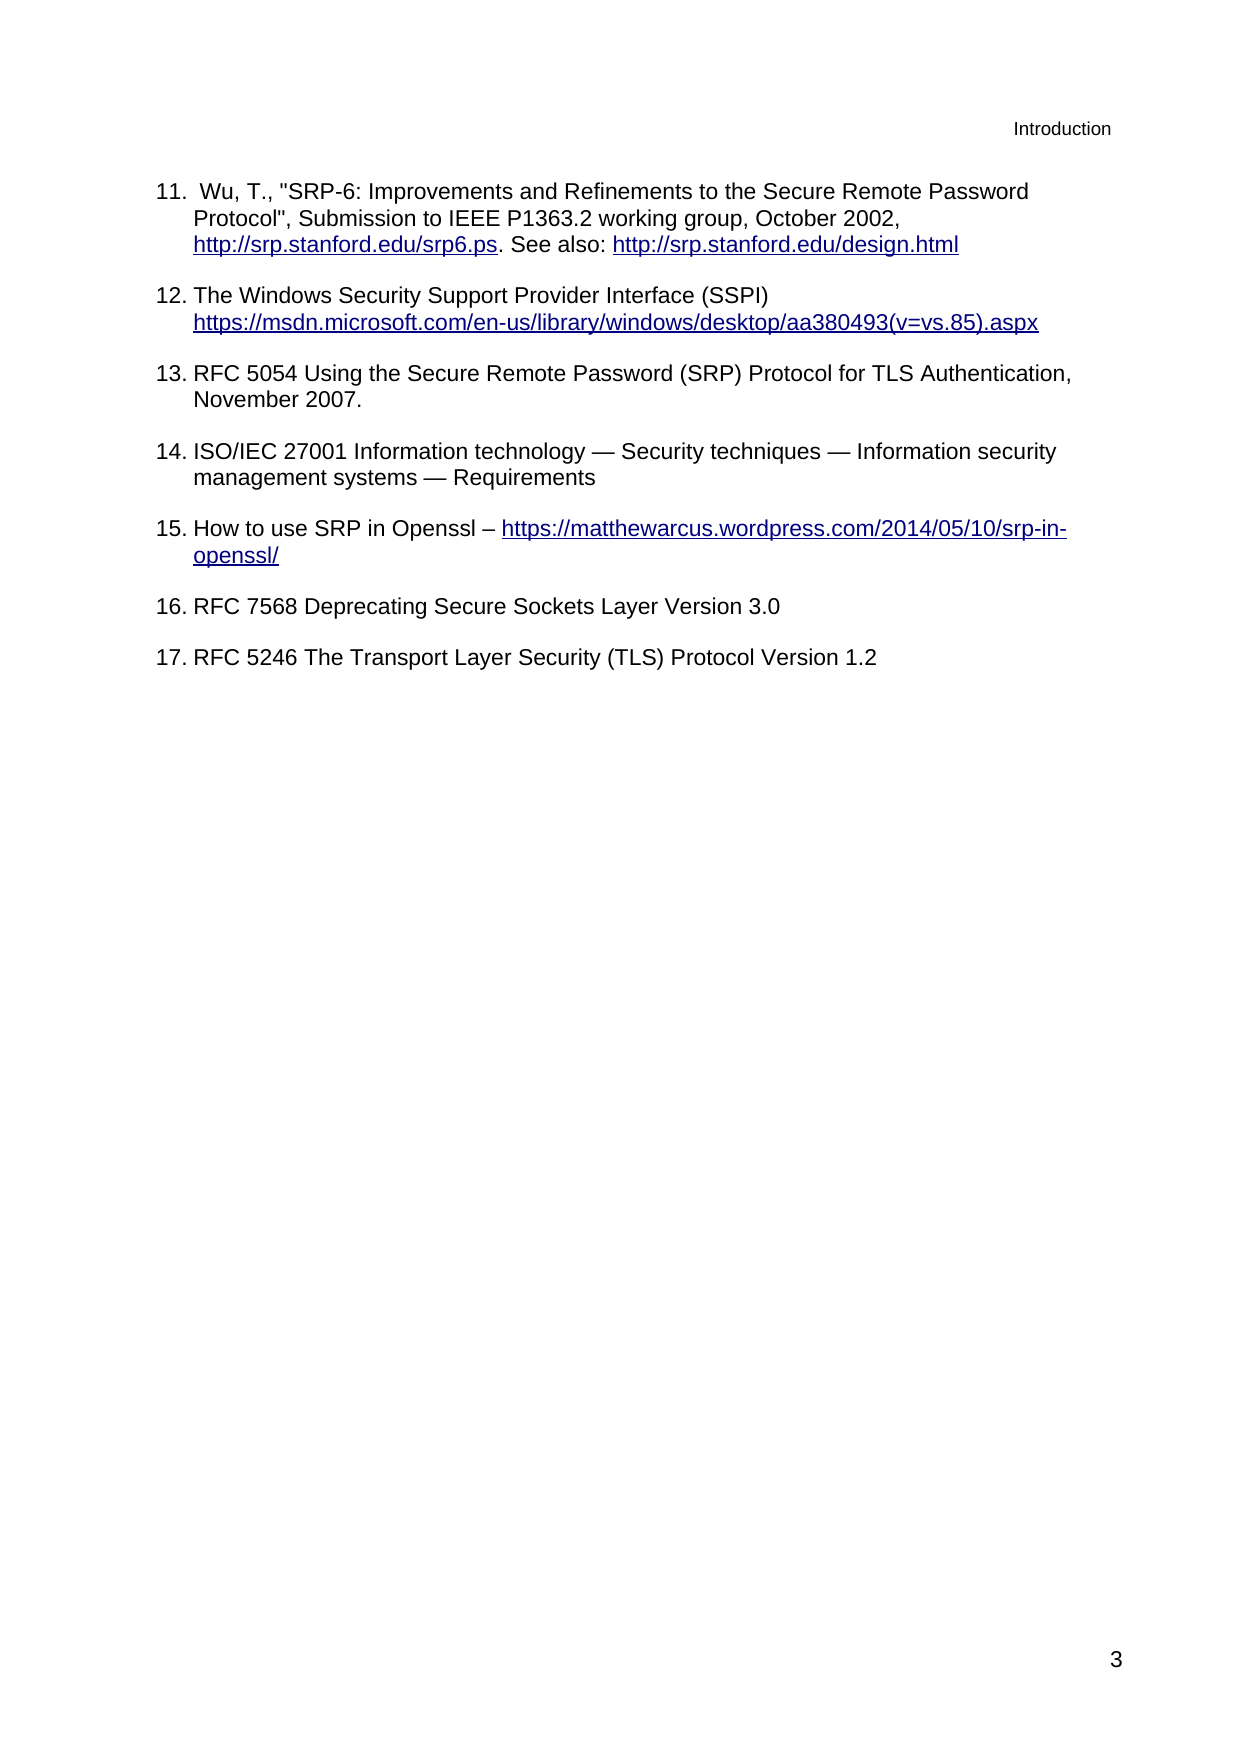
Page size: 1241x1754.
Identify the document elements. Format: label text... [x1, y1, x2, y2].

list How to use SRP in Openssl – https://matthewarcus.wordpress.com/2014/05/10/srp-in-openssl/ [156, 515, 1122, 568]
list ISO/IEC 27001 Information technology — Security techniques — Information security management systems — Requirements [156, 438, 1122, 490]
list RFC 7568 Deprecating Secure Sockets Layer Version 3.0 [156, 593, 1122, 619]
list RFC 5246 The Transport Layer Security (TLS) Protocol Version 1.2 [156, 644, 1122, 671]
list The Windows Security Support Provider Interface (SSPI) https://msdn.microsoft.com/en-us/library/windows/desktop/aa380493(v=vs.85).aspx [156, 282, 1122, 335]
list RFC 5054 Using the Secure Remote Password (SRP) Protocol for TLS Authentication, November 2007. [156, 360, 1122, 413]
list Wu, T., "SRP-6: Improvements and Refinements to the Secure Remote Password Protocol", Submission to IEEE P1363.2 working group, October 2002, http://srp.stanford.edu/srp6.ps. See also: http://srp.stanford.edu/design.html [156, 178, 1122, 257]
